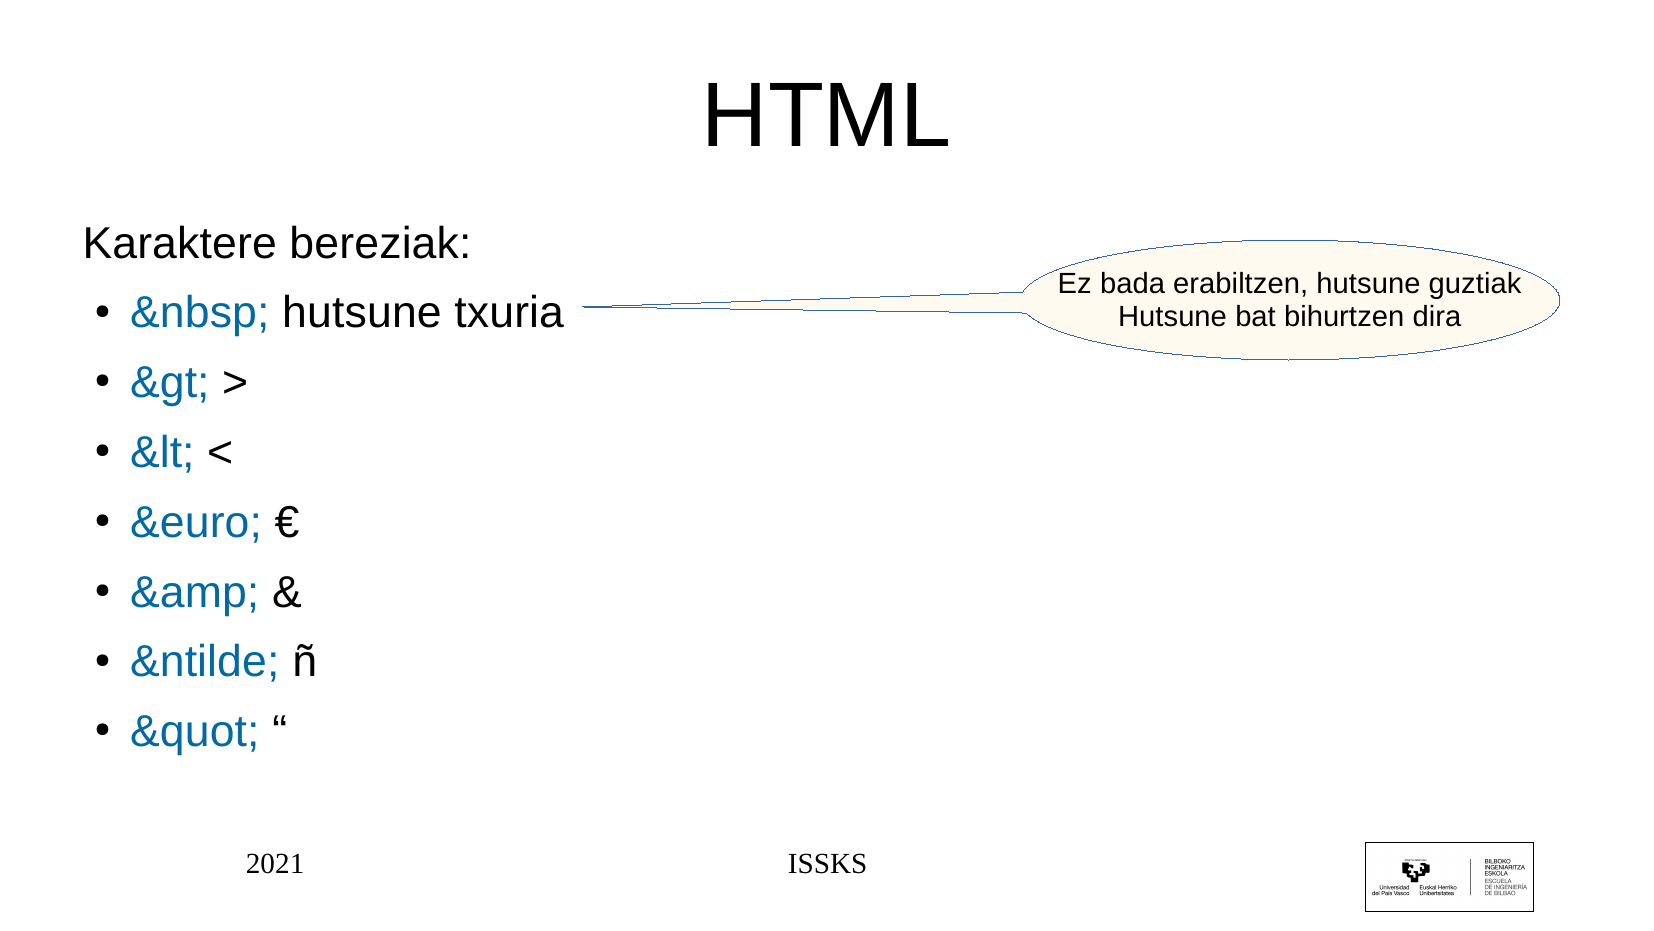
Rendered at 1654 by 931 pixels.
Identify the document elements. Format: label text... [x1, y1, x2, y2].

text_box Ez bada erabiltzen, hutsune guztiak Hutsune bat bihurtzen dira [582, 240, 1560, 361]
picture [1366, 843, 1533, 911]
list Karaktere bereziak: &nbsp; hutsune txuria &gt; > &lt; < &euro; € &amp; & &ntilde; ñ &quot; “ [82, 217, 1456, 758]
title HTML [82, 37, 1571, 193]
